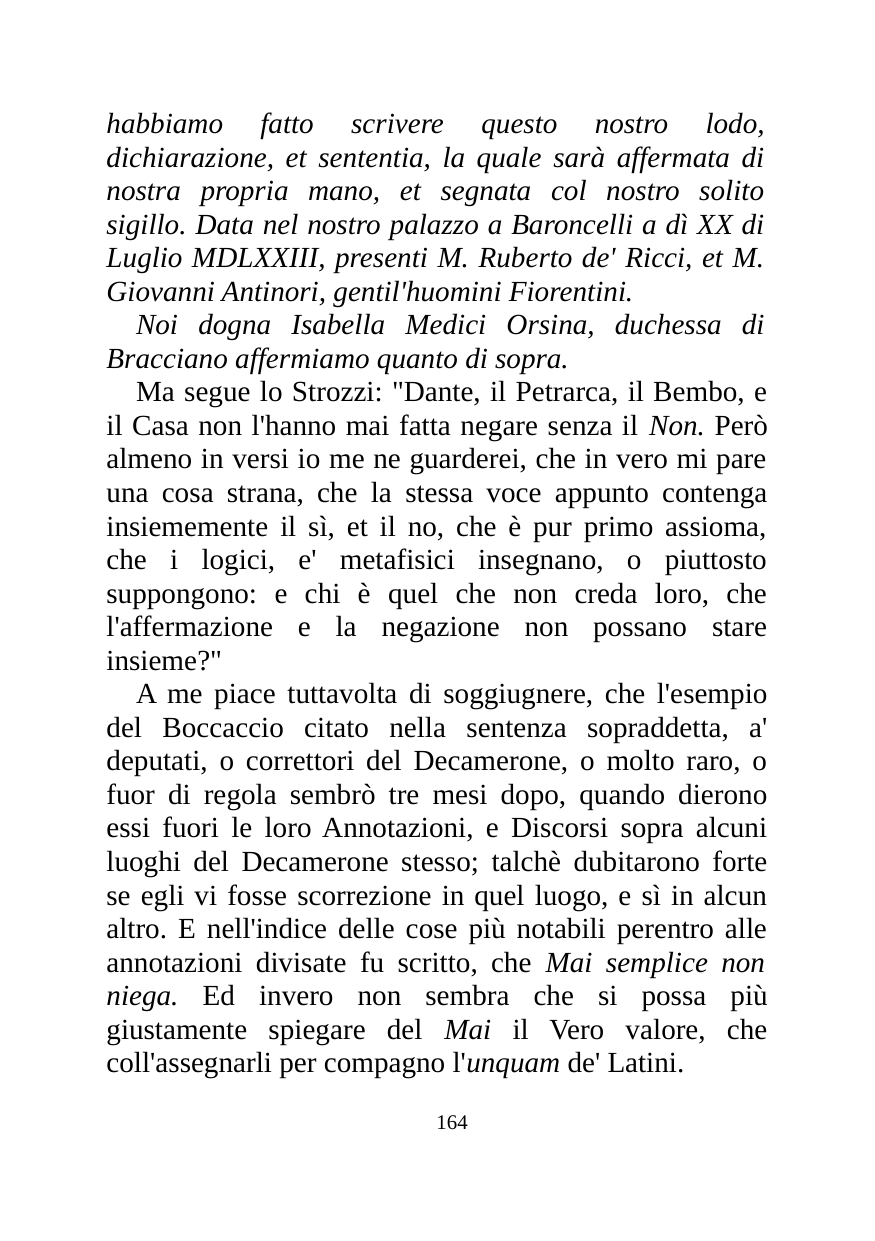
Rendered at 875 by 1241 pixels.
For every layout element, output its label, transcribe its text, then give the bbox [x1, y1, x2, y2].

text A me piace tuttavolta di soggiugnere, che l'esempio del Boccaccio citato nella sentenza sopraddetta, a' deputati, o correttori del Decamerone, o molto raro, o fuor di regola sembrò tre mesi dopo, quando dierono essi fuori le loro Annotazioni, e Discorsi sopra alcuni luoghi del Decamerone stesso; talchè dubitarono forte se egli vi fosse scorrezione in quel luogo, e sì in alcun altro. E nell'indice delle cose più notabili perentro alle annotazioni divisate fu scritto, che Mai semplice non niega. Ed invero non sembra che si possa più giustamente spiegare del Mai il Vero valore, che coll'assegnarli per compagno l'unquam de' Latini. [106, 676, 768, 1079]
text Noi dogna Isabella Medici Orsina, duchessa di Bracciano affermiamo quanto di sopra. [106, 307, 768, 374]
text habbiamo fatto scrivere questo nostro lodo, dichiarazione, et sententia, la quale sarà affermata di nostra propria mano, et segnata col nostro solito sigillo. Data nel nostro palazzo a Baroncelli a dì XX di Luglio MDLXXIII, presenti M. Ruberto de' Ricci, et M. Giovanni Antinori, gentil'huomini Fiorentini. [106, 106, 768, 307]
text Ma segue lo Strozzi: "Dante, il Petrarca, il Bembo, e il Casa non l'hanno mai fatta negare senza il Non. Però almeno in versi io me ne guarderei, che in vero mi pare una cosa strana, che la stessa voce appunto contenga insiememente il sì, et il no, che è pur primo assioma, che i logici, e' metafisici insegnano, o piuttosto suppongono: e chi è quel che non creda loro, che l'affermazione e la negazione non possano stare insieme?" [106, 374, 768, 676]
